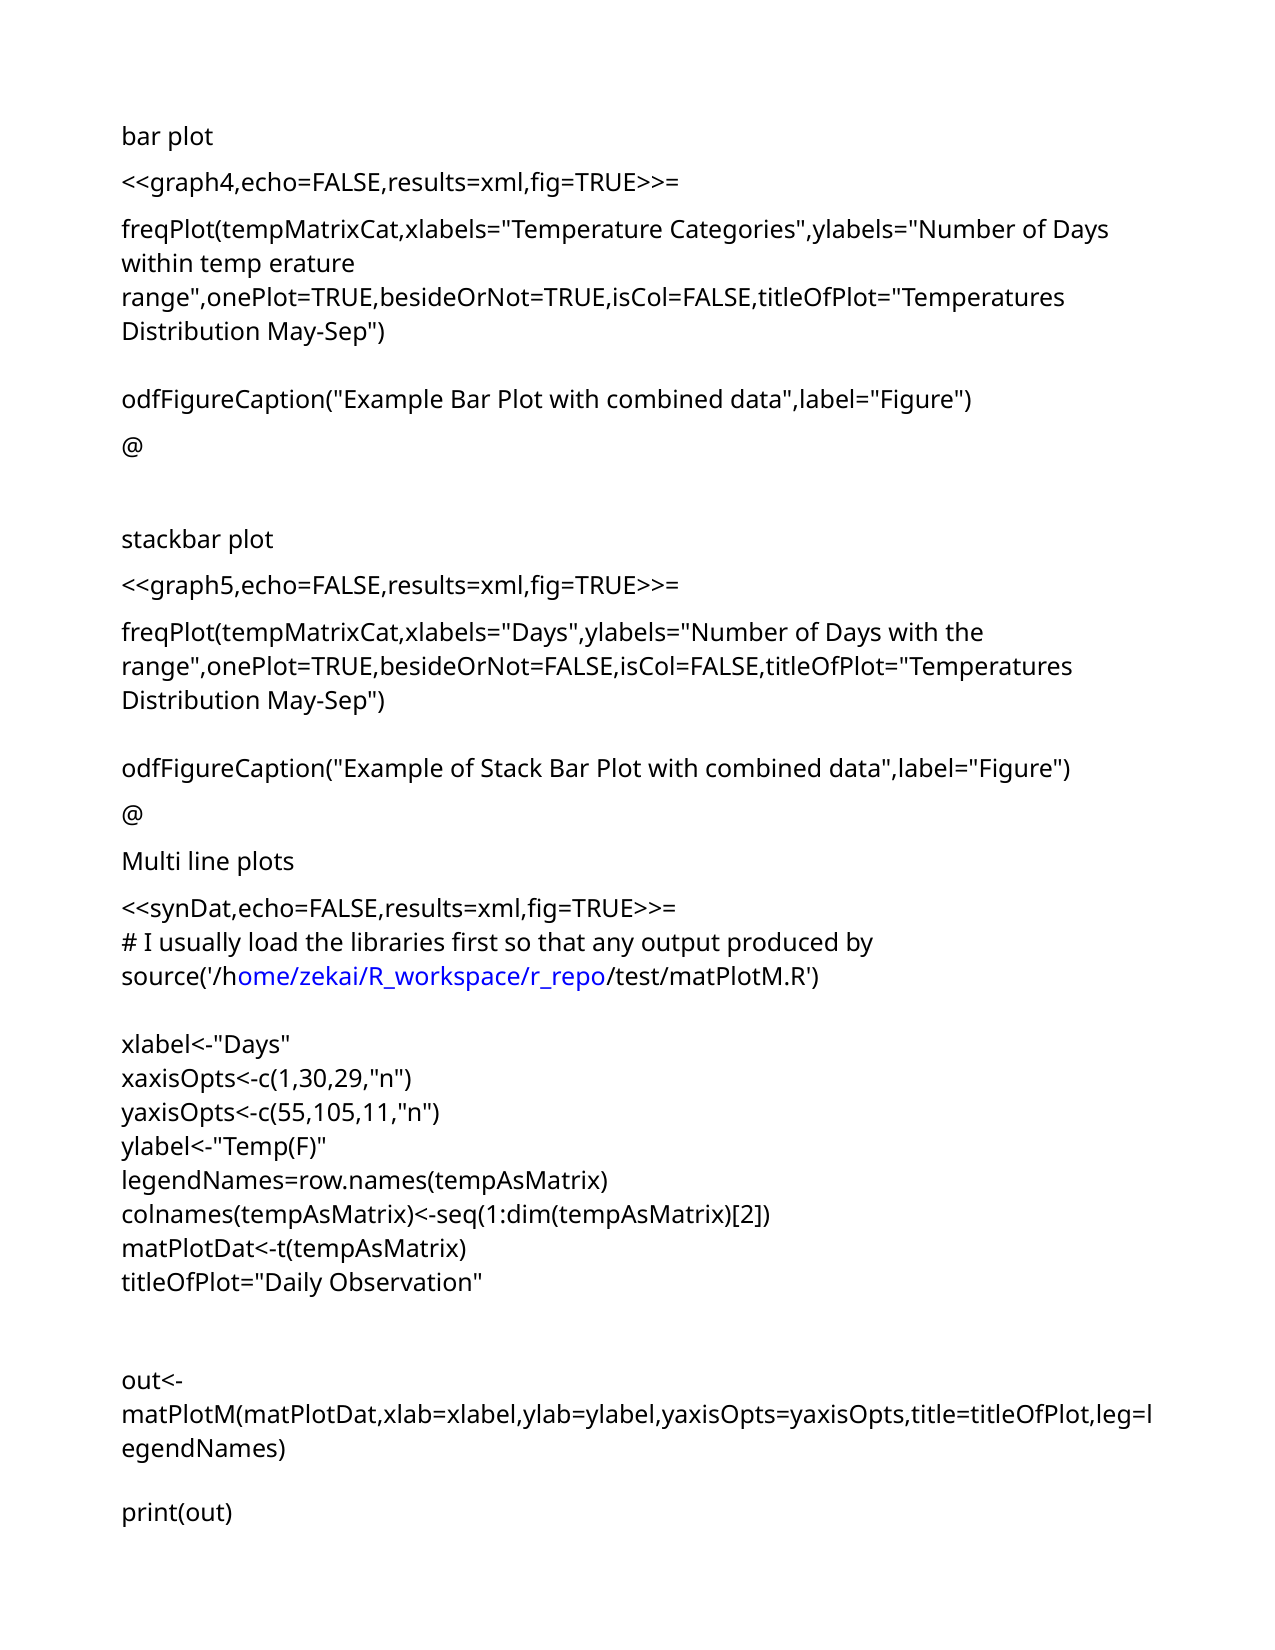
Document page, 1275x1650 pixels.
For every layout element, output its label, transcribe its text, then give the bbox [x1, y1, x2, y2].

text yaxisOpts<-c(55,105,11,"n") [121, 1095, 1158, 1129]
text titleOfPlot="Daily Observation" [121, 1265, 1158, 1299]
text stackbar plot [121, 521, 1158, 555]
text source('/home/zekai/R_workspace/r_repo/test/matPlotM.R') [121, 958, 1158, 992]
text # I usually load the libraries first so that any output produced by [121, 924, 1158, 958]
text xlabel<-"Days" [121, 1027, 1158, 1061]
text ylabel<-"Temp(F)" [121, 1129, 1158, 1163]
text odfFigureCaption("Example Bar Plot with combined data",label="Figure") [121, 382, 1158, 416]
text bar plot [121, 118, 1158, 152]
text legendNames=row.names(tempAsMatrix) [121, 1163, 1158, 1197]
text <<synDat,echo=FALSE,results=xml,fig=TRUE>>= [121, 890, 1158, 924]
text colnames(tempAsMatrix)<-seq(1:dim(tempAsMatrix)[2]) [121, 1197, 1158, 1231]
text freqPlot(tempMatrixCat,xlabels="Temperature Categories",ylabels="Number of Days within temp erature range",onePlot=TRUE,besideOrNot=TRUE,isCol=FALSE,titleOfPlot="Temperatures Distribution May-Sep") [121, 211, 1158, 347]
text odfFigureCaption("Example of Stack Bar Plot with combined data",label="Figure") [121, 751, 1158, 785]
text matPlotDat<-t(tempAsMatrix) [121, 1231, 1158, 1265]
text @ [121, 428, 1158, 462]
text Multi line plots [121, 844, 1158, 878]
text xaxisOpts<-c(1,30,29,"n") [121, 1061, 1158, 1095]
text <<graph5,echo=FALSE,results=xml,fig=TRUE>>= [121, 568, 1158, 602]
text out<-matPlotM(matPlotDat,xlab=xlabel,ylab=ylabel,yaxisOpts=yaxisOpts,title=titleOfPlot,leg=legendNames) [121, 1363, 1158, 1465]
text freqPlot(tempMatrixCat,xlabels="Days",ylabels="Number of Days with the range",onePlot=TRUE,besideOrNot=FALSE,isCol=FALSE,titleOfPlot="Temperatures Distribution May-Sep") [121, 614, 1158, 717]
text print(out) [121, 1494, 1158, 1528]
text <<graph4,echo=FALSE,results=xml,fig=TRUE>>= [121, 165, 1158, 199]
text @ [121, 797, 1158, 831]
